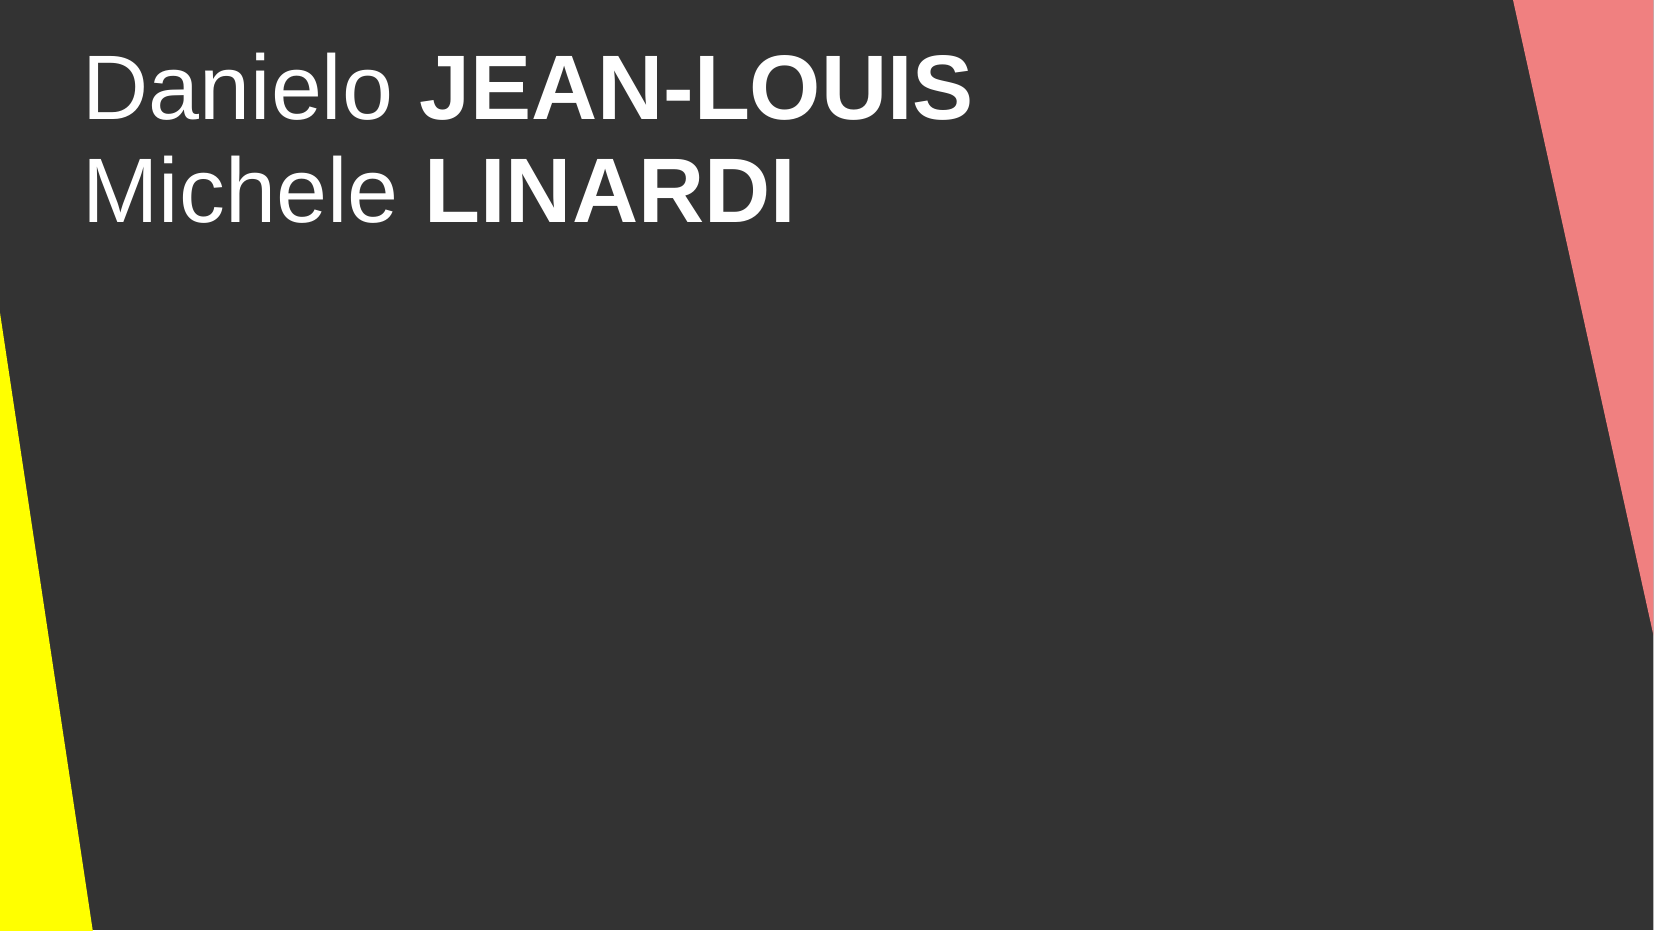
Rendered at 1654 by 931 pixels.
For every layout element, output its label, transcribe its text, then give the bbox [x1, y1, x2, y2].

text_box [1513, 0, 1654, 638]
text_box Danielo JEAN-LOUIS Michele LINARDI [82, 36, 1571, 758]
text_box [0, 312, 93, 931]
